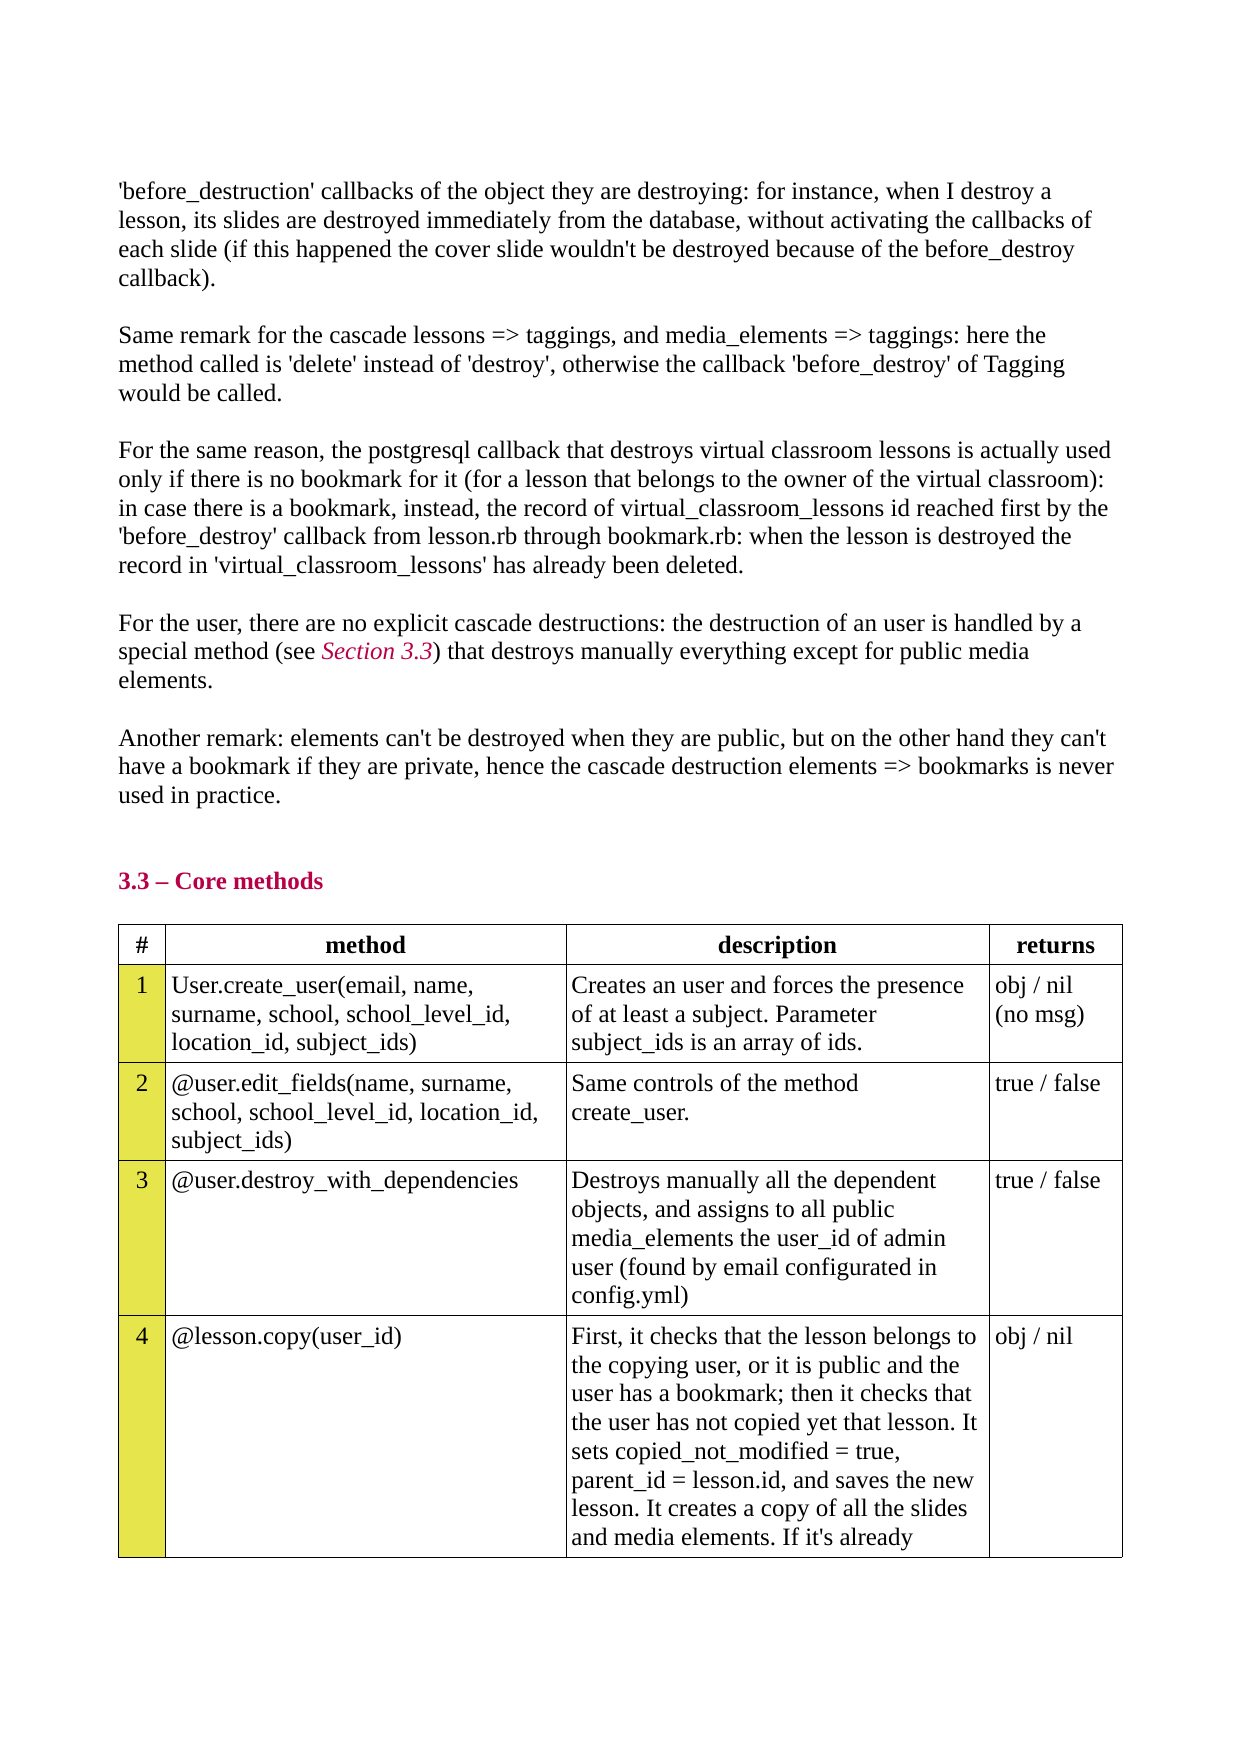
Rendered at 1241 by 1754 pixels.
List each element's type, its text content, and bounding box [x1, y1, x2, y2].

text For the user, there are no explicit cascade destructions: the destruction of an user is handled by a special method (see Section 3.3) that destroys manually everything except for public media elements. [118, 608, 1122, 694]
table_cell Destroys manually all the dependent objects, and assigns to all public media_elements the user_id of admin user (found by email configurated in config.yml) [567, 1161, 989, 1315]
text Another remark: elements can't be destroyed when they are public, but on the other hand they can't have a bookmark if they are private, hence the cascade destruction elements => bookmarks is never used in practice. [118, 723, 1122, 809]
table_cell true / false [990, 1161, 1122, 1315]
table_cell 4 [119, 1316, 165, 1557]
table_cell @lesson.copy(user_id) [166, 1316, 566, 1557]
table_cell First, it checks that the lesson belongs to the copying user, or it is public and the user has a bookmark; then it checks that the user has not copied yet that lesson. It sets copied_not_modified = true, parent_id = lesson.id, and saves the new lesson. It creates a copy of all the slides and media elements. If it's already [567, 1316, 989, 1557]
table_header returns [990, 925, 1122, 964]
table_cell obj / nil [990, 1316, 1122, 1557]
table_header description [567, 925, 989, 964]
table_cell obj / nil (no msg) [990, 965, 1122, 1062]
text 3.3 – Core methods [118, 866, 1122, 895]
text For the same reason, the postgresql callback that destroys virtual classroom lessons is actually used only if there is no bookmark for it (for a lesson that belongs to the owner of the virtual classroom): in case there is a bookmark, instead, the record of virtual_classroom_lessons id reached first by the 'before_destroy' callback from lesson.rb through bookmark.rb: when the lesson is destroyed the record in 'virtual_classroom_lessons' has already been deleted. [118, 435, 1122, 579]
table_cell true / false [990, 1063, 1122, 1160]
table_cell 2 [119, 1063, 165, 1160]
table_cell 3 [119, 1161, 165, 1315]
table_cell Creates an user and forces the presence of at least a subject. Parameter subject_ids is an array of ids. [567, 965, 989, 1062]
table_cell Same controls of the method create_user. [567, 1063, 989, 1160]
table_cell @user.edit_fields(name, surname, school, school_level_id, location_id, subject_ids) [166, 1063, 566, 1160]
text Same remark for the cascade lessons => taggings, and media_elements => taggings: here the method called is 'delete' instead of 'destroy', otherwise the callback 'before_destroy' of Tagging would be called. [118, 320, 1122, 406]
table_header method [166, 925, 566, 964]
table_header # [119, 925, 165, 964]
text 'before_destruction' callbacks of the object they are destroying: for instance, when I destroy a lesson, its slides are destroyed immediately from the database, without activating the callbacks of each slide (if this happened the cover slide wouldn't be destroyed because of the before_destroy callback). [118, 176, 1122, 291]
table_cell 1 [119, 965, 165, 1062]
table_cell @user.destroy_with_dependencies [166, 1161, 566, 1315]
table_cell User.create_user(email, name, surname, school, school_level_id, location_id, subject_ids) [166, 965, 566, 1062]
